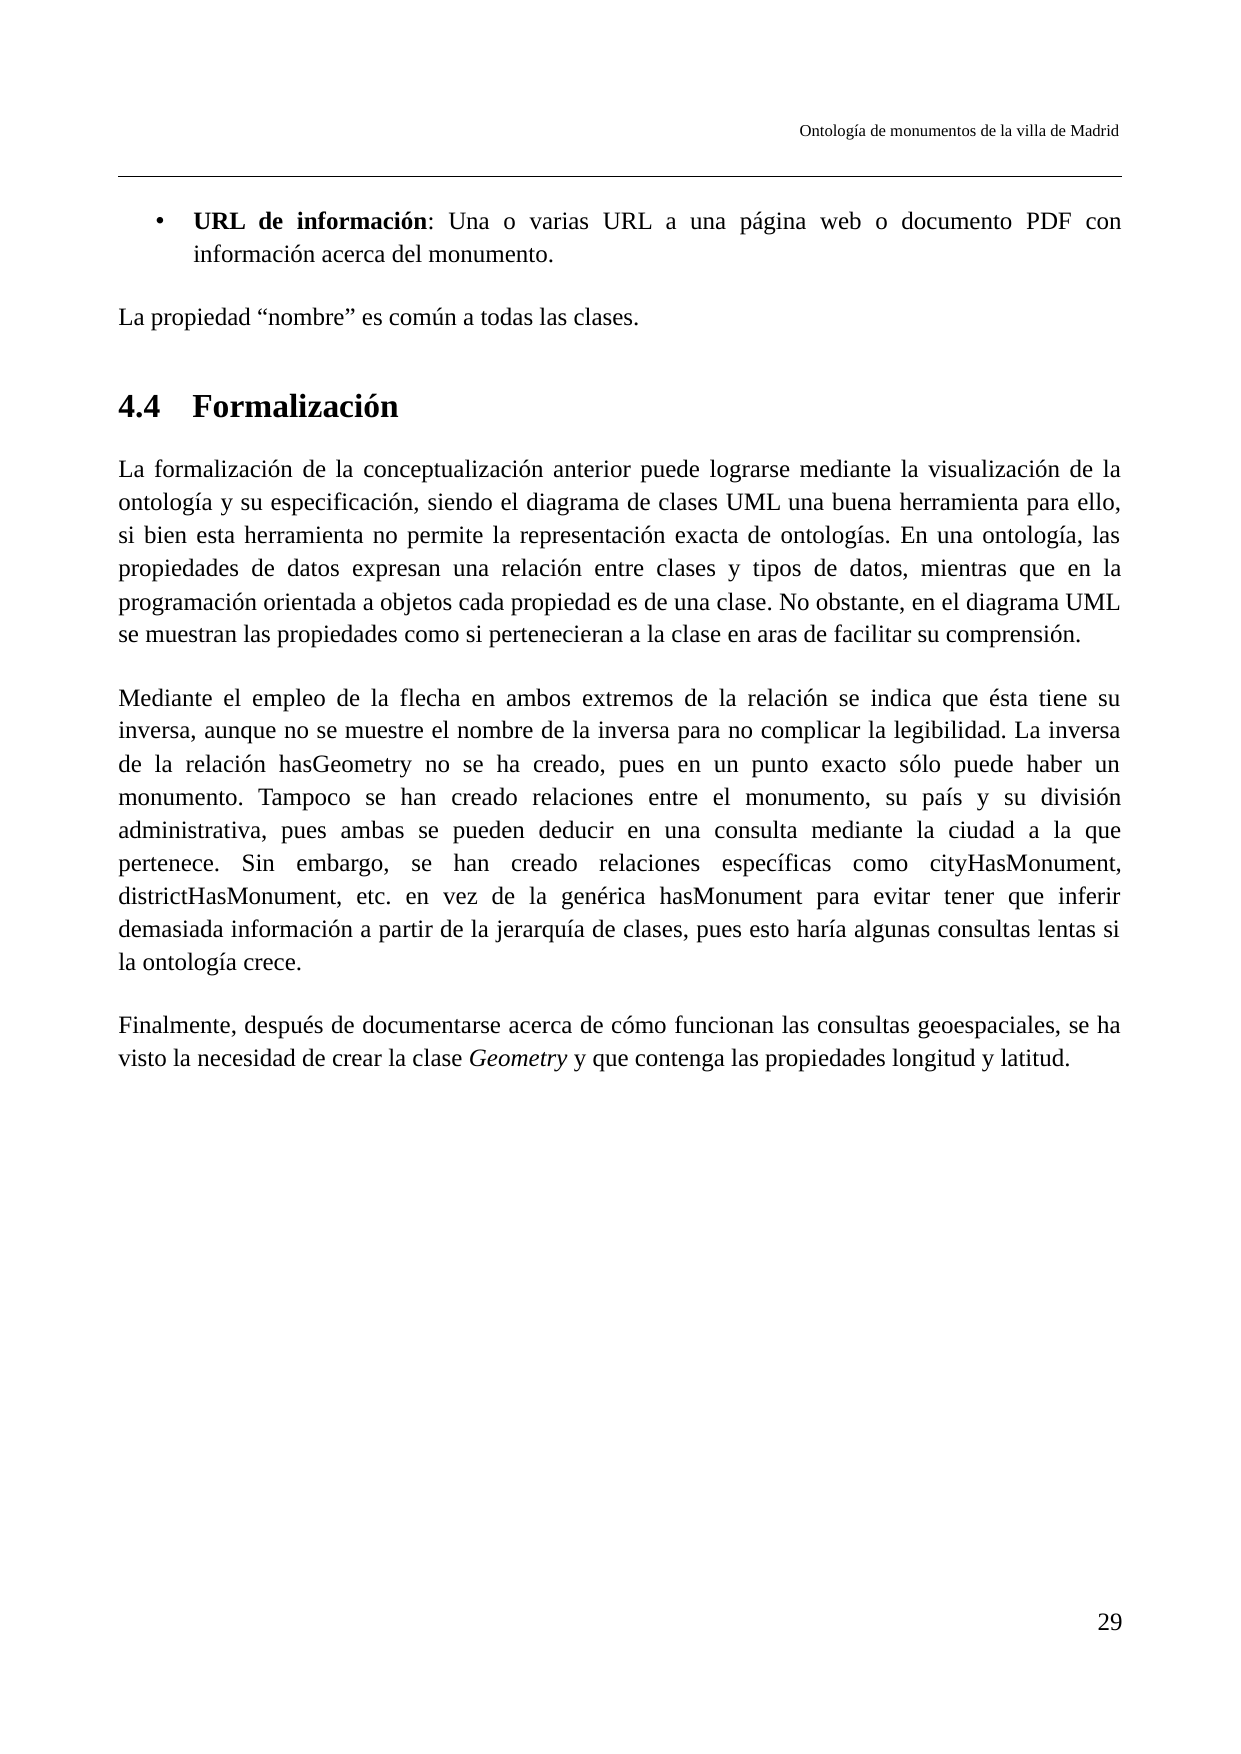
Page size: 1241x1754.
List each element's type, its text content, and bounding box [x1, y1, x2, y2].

text La propiedad “nombre” es común a todas las clases. [118, 302, 1122, 331]
subtitle Formalización [118, 386, 1122, 424]
text La formalización de la conceptualización anterior puede lograrse mediante la visualización de la ontología y su especificación, siendo el diagrama de clases UML una buena herramienta para ello, si bien esta herramienta no permite la representación exacta de ontologías. En una ontología, las propiedades de datos expresan una relación entre clases y tipos de datos, mientras que en la programación orientada a objetos cada propiedad es de una clase. No obstante, en el diagrama UML se muestran las propiedades como si pertenecieran a la clase en aras de facilitar su comprensión. [118, 454, 1122, 648]
text Mediante el empleo de la flecha en ambos extremos de la relación se indica que ésta tiene su inversa, aunque no se muestre el nombre de la inversa para no complicar la legibilidad. La inversa de la relación hasGeometry no se ha creado, pues en un punto exacto sólo puede haber un monumento. Tampoco se han creado relaciones entre el monumento, su país y su división administrativa, pues ambas se pueden deducir en una consulta mediante la ciudad a la que pertenece. Sin embargo, se han creado relaciones específicas como cityHasMonument, districtHasMonument, etc. en vez de la genérica hasMonument para evitar tener que inferir demasiada información a partir de la jerarquía de clases, pues esto haría algunas consultas lentas si la ontología crece. [118, 683, 1122, 976]
list URL de información: Una o varias URL a una página web o documento PDF con información acerca del monumento. [156, 206, 1122, 267]
text Finalmente, después de documentarse acerca de cómo funcionan las consultas geoespaciales, se ha visto la necesidad de crear la clase Geometry y que contenga las propiedades longitud y latitud. [118, 1010, 1122, 1072]
